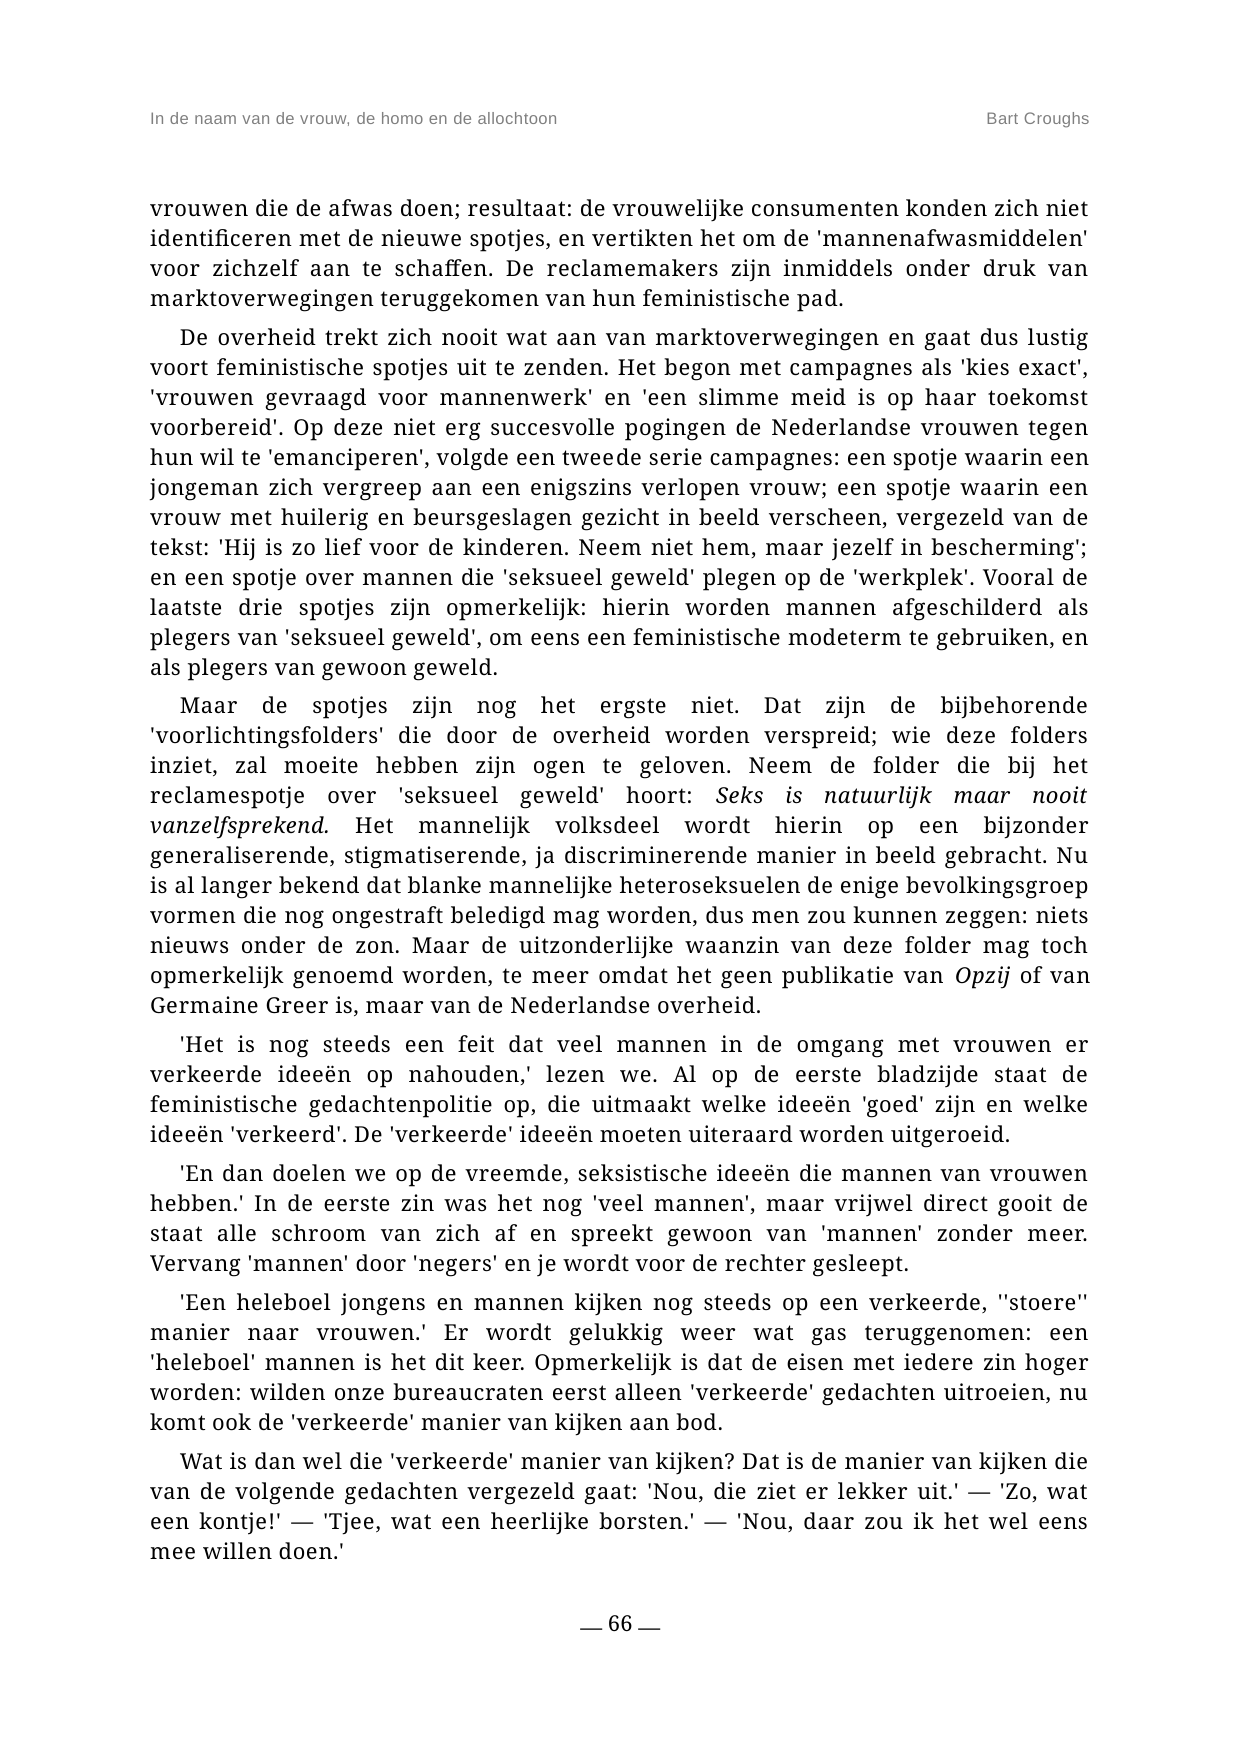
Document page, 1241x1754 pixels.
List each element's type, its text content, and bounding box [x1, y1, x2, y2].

text 'Het is nog steeds een feit dat veel mannen in de omgang met vrouwen er verkeerde ideeën op nahouden,' lezen we. Al op de eerste bladzijde staat de feministische gedachtenpolitie op, die uitmaakt welke ideeën 'goed' zijn en welke ideeën 'verkeerd'. De 'verkeerde' ideeën moeten uiteraard worden uitgeroeid. [150, 1029, 1090, 1149]
text De overheid trekt zich nooit wat aan van marktoverwegingen en gaat dus lustig voort feministische spotjes uit te zenden. Het begon met campagnes als 'kies exact', 'vrouwen gevraagd voor mannenwerk' en 'een slimme meid is op haar toekomst voorbereid'. Op deze niet erg succesvolle pogingen de Nederlandse vrouwen tegen hun wil te 'emanciperen', volgde een twee­de serie campagnes: een spotje waarin een jongeman zich vergreep aan een enigszins verlopen vrouw; een spotje waarin een vrouw met huilerig en beursgeslagen gezicht in beeld verscheen, vergezeld van de tekst: 'Hij is zo lief voor de kinderen. Neem niet hem, maar jezelf in bescherming'; en een spotje over mannen die 'seksueel geweld' plegen op de 'werkplek'. Vooral de laatste drie spotjes zijn opmerkelijk: hierin worden mannen afgeschilderd als plegers van 'seksueel geweld', om eens een feministische modeterm te gebruiken, en als plegers van gewoon geweld. [150, 322, 1090, 682]
text Maar de spotjes zijn nog het ergste niet. Dat zijn de bijbehorende 'voorlichtingsfolders' die door de overheid worden verspreid; wie deze folders inziet, zal moeite hebben zijn ogen te geloven. Neem de folder die bij het reclamespotje over 'seksueel geweld' hoort: Seks is natuurlijk maar nooit vanzelfsprekend. Het mannelijk volksdeel wordt hierin op een bijzonder generaliserende, stigmatiserende, ja discriminerende manier in beeld gebracht. Nu is al langer bekend dat blanke mannelijke heteroseksuelen de enige bevolkingsgroep vormen die nog ongestraft beledigd mag worden, dus men zou kunnen zeggen: niets nieuws onder de zon. Maar de uitzonderlijke waanzin van deze folder mag toch opmerkelijk genoemd worden, te meer omdat het geen publikatie van Opzij of van Germaine Greer is, maar van de Nederlandse overheid. [150, 690, 1090, 1020]
text 'En dan doelen we op de vreemde, seksistische ideeën die mannen van vrouwen hebben.' In de eerste zin was het nog 'veel mannen', maar vrijwel direct gooit de staat alle schroom van zich af en spreekt gewoon van 'mannen' zonder meer. Vervang 'mannen' door 'negers' en je wordt voor de rechter gesleept. [150, 1158, 1090, 1278]
text Wat is dan wel die 'verkeerde' manier van kijken? Dat is de manier van kijken die van de volgende gedachten vergezeld gaat: 'Nou, die ziet er lekker uit.' — 'Zo, wat een kontje!' — 'Tjee, wat een heerlijke borsten.' — 'Nou, daar zou ik het wel eens mee willen doen.' [150, 1446, 1090, 1566]
text vrouwen die de afwas doen; resultaat: de vrouwelijke consumenten konden zich niet identificeren met de nieuwe spotjes, en vertikten het om de 'mannenafwasmiddelen' voor zichzelf aan te schaffen. De reclamemakers zijn inmiddels onder druk van marktoverwegingen teruggekomen van hun feministische pad. [150, 193, 1090, 313]
text 'Een heleboel jongens en mannen kijken nog steeds op een verkeerde, ''stoere'' manier naar vrouwen.' Er wordt gelukkig weer wat gas teruggenomen: een 'heleboel' mannen is het dit keer. Opmerkelijk is dat de eisen met iedere zin hoger worden: wilden onze bureaucraten eerst alleen 'verkeerde' gedachten uitroeien, nu komt ook de 'verkeerde' manier van kijken aan bod. [150, 1287, 1090, 1437]
